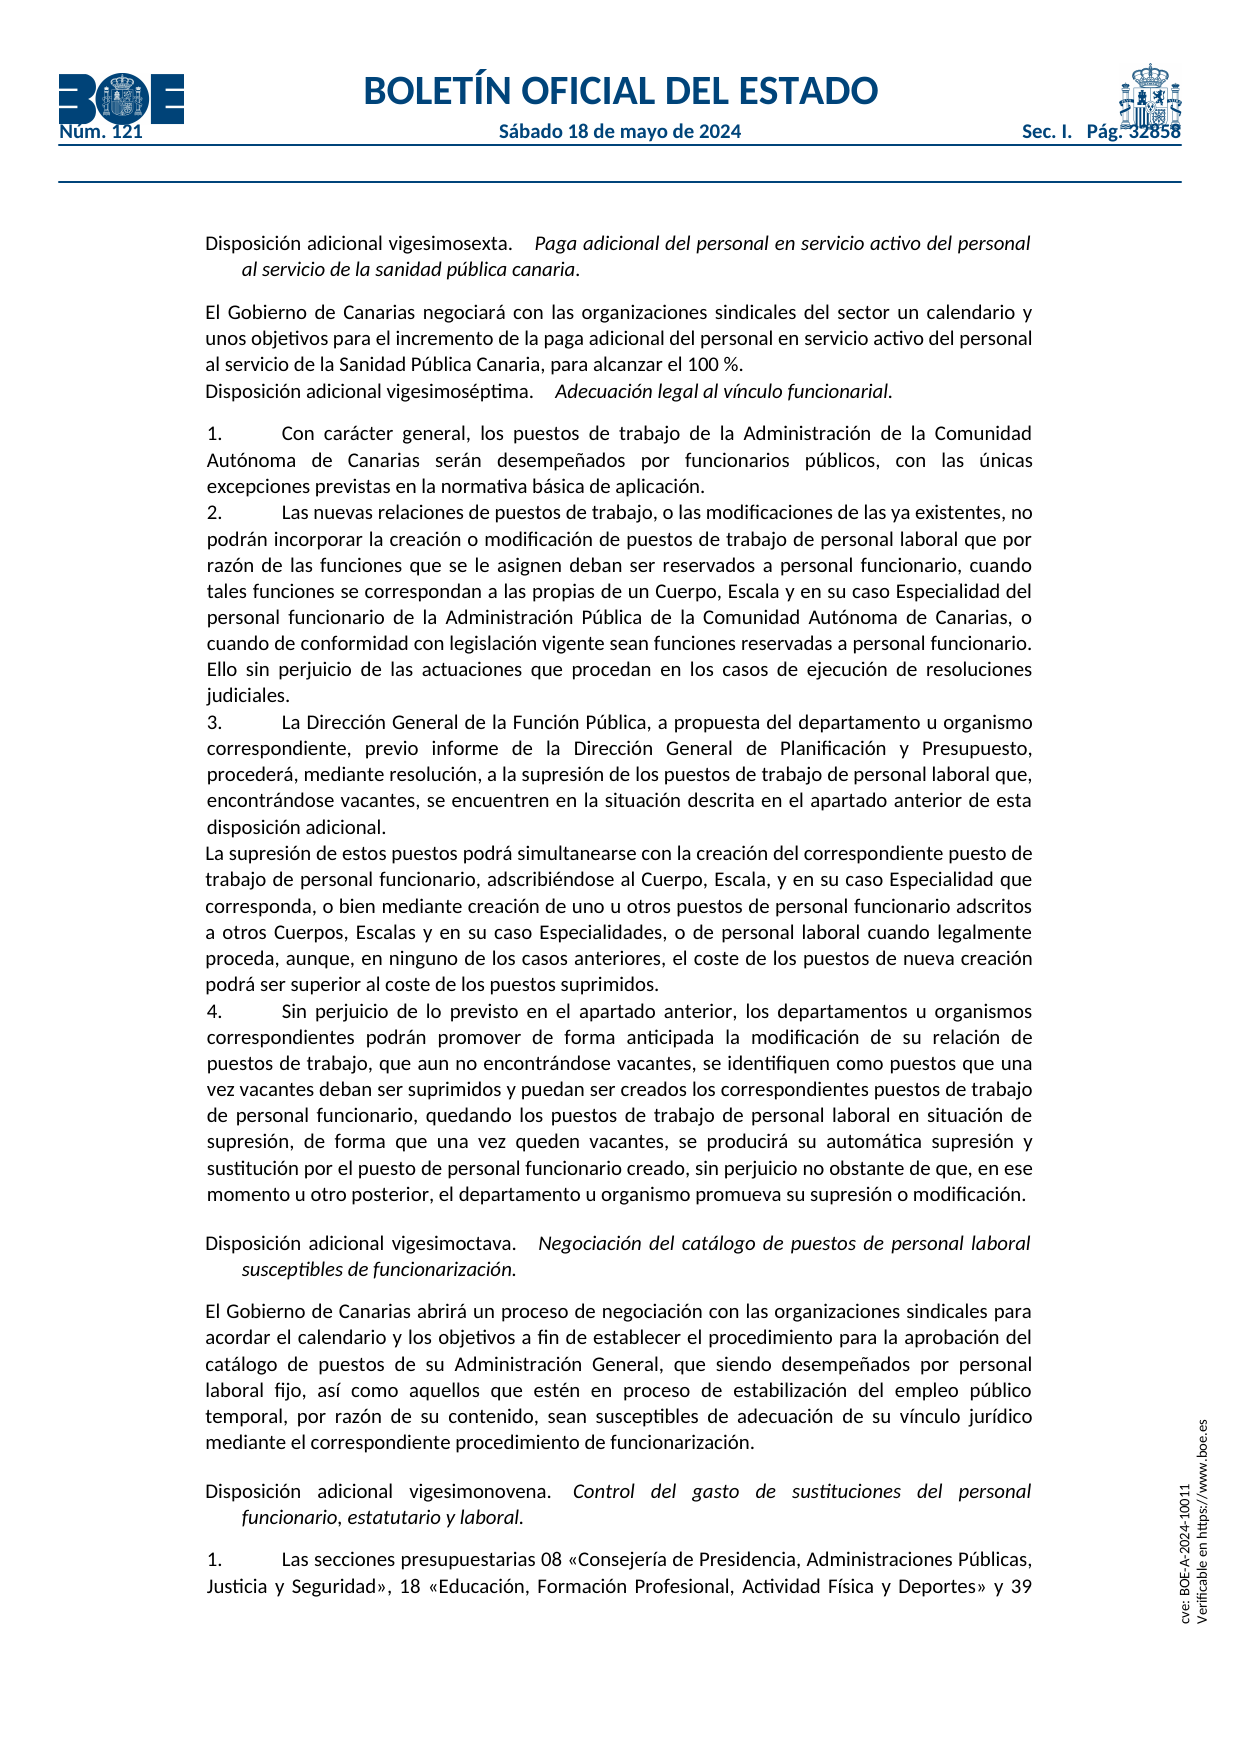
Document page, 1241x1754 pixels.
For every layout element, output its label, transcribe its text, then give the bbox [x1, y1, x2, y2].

list Sin perjuicio de lo previsto en el apartado anterior, los departamentos u organismos correspondientes podrán promover de forma anticipada la modificación de su relación de puestos de trabajo, que aun no encontrándose vacantes, se identifiquen como puestos que una vez vacantes deban ser suprimidos y puedan ser creados los correspondientes puestos de trabajo de personal funcionario, quedando los puestos de trabajo de personal laboral en situación de supresión, de forma que una vez queden vacantes, se producirá su automática supresión y sustitución por el puesto de personal funcionario creado, sin perjuicio no obstante de que, en ese momento u otro posterior, el departamento u organismo promueva su supresión o modificación. [207, 998, 1034, 1206]
text La supresión de estos puestos podrá simultanearse con la creación del correspondiente puesto de trabajo de personal funcionario, adscribiéndose al Cuerpo, Escala, y en su caso Especialidad que corresponda, o bien mediante creación de uno u otros puestos de personal funcionario adscritos a otros Cuerpos, Escalas y en su caso Especialidades, o de personal laboral cuando legalmente proceda, aunque, en ninguno de los casos anteriores, el coste de los puestos de nueva creación podrá ser superior al coste de los puestos suprimidos. [205, 841, 1034, 997]
list Las nuevas relaciones de puestos de trabajo, o las modificaciones de las ya existentes, no podrán incorporar la creación o modificación de puestos de trabajo de personal laboral que por razón de las funciones que se le asignen deban ser reservados a personal funcionario, cuando tales funciones se correspondan a las propias de un Cuerpo, Escala y en su caso Especialidad del personal funcionario de la Administración Pública de la Comunidad Autónoma de Canarias, o cuando de conformidad con legislación vigente sean funciones reservadas a personal funcionario. Ello sin perjuicio de las actuaciones que procedan en los casos de ejecución de resoluciones judiciales. [207, 499, 1034, 708]
text Disposición adicional vigesimoséptima. Adecuación legal al vínculo funcionarial. [205, 378, 1034, 403]
text El Gobierno de Canarias abrirá un proceso de negociación con las organizaciones sindicales para acordar el calendario y los objetivos a fin de establecer el procedimiento para la aprobación del catálogo de puestos de su Administración General, que siendo desempeñados por personal laboral fijo, así como aquellos que estén en proceso de estabilización del empleo público temporal, por razón de su contenido, sean susceptibles de adecuación de su vínculo jurídico mediante el correspondiente procedimiento de funcionarización. [205, 1298, 1034, 1454]
list Las secciones presupuestarias 08 «Consejería de Presidencia, Administraciones Públicas, Justicia y Seguridad», 18 «Educación, Formación Profesional, Actividad Física y Deportes» y 39 [207, 1547, 1034, 1598]
text Disposición adicional vigesimosexta. Paga adicional del personal en servicio activo del personal al servicio de la sanidad pública canaria. [205, 230, 1034, 282]
list La Dirección General de la Función Pública, a propuesta del departamento u organismo correspondiente, previo informe de la Dirección General de Planificación y Presupuesto, procederá, mediante resolución, a la supresión de los puestos de trabajo de personal laboral que, encontrándose vacantes, se encuentren en la situación descrita en el apartado anterior de esta disposición adicional. [207, 709, 1034, 839]
text Disposición adicional vigesimonovena. Control del gasto de sustituciones del personal funcionario, estatutario y laboral. [205, 1478, 1034, 1529]
list Con carácter general, los puestos de trabajo de la Administración de la Comunidad Autónoma de Canarias serán desempeñados por funcionarios públicos, con las únicas excepciones previstas en la normativa básica de aplicación. [207, 421, 1034, 498]
text Disposición adicional vigesimoctava. Negociación del catálogo de puestos de personal laboral susceptibles de funcionarización. [205, 1230, 1034, 1281]
text El Gobierno de Canarias negociará con las organizaciones sindicales del sector un calendario y unos objetivos para el incremento de la paga adicional del personal en servicio activo del personal al servicio de la Sanidad Pública Canaria, para alcanzar el 100 %. [205, 299, 1034, 377]
